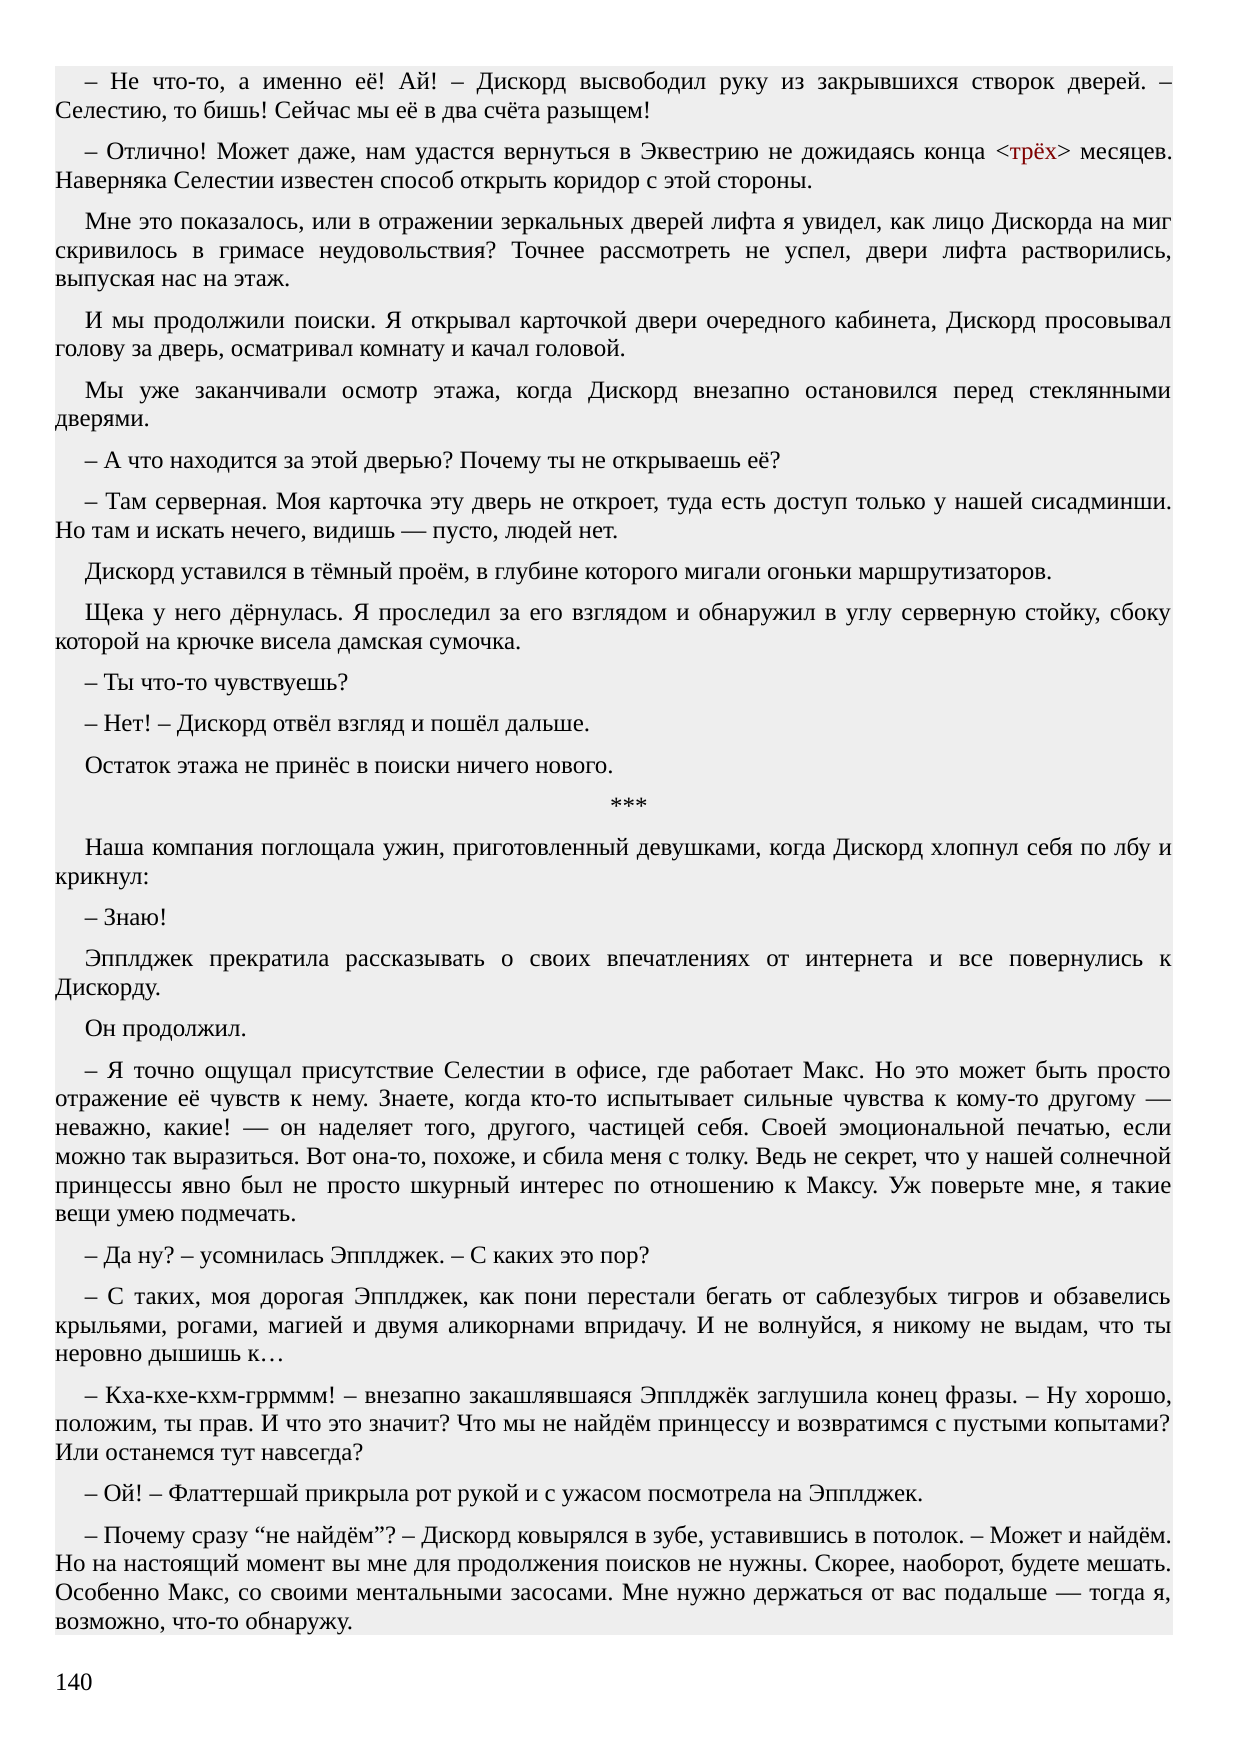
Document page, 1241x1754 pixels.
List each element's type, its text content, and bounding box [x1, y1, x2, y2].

text – Я точно ощущал присутствие Селестии в офисе, где работает Макс. Но это может быть просто отражение её чувств к нему. Знаете, когда кто-то испытывает сильные чувства к кому-то другому — неважно, какие! — он наделяет того, другого, частицей себя. Своей эмоциональной печатью, если можно так выразиться. Вот она-то, похоже, и сбила меня с толку. Ведь не секрет, что у нашей солнечной принцессы явно был не просто шкурный интерес по отношению к Максу. Уж поверьте мне, я такие вещи умею подмечать. [55, 1055, 1173, 1227]
text – Ой! – Флаттершай прикрыла рот рукой и с ужасом посмотрела на Эпплджек. [55, 1478, 1173, 1507]
text Наша компания поглощала ужин, приготовленный девушками, когда Дискорд хлопнул себя по лбу и крикнул: [55, 832, 1173, 890]
text Остаток этажа не принёс в поиски ничего нового. [55, 750, 1173, 778]
text – Почему сразу “не найдём”? – Дискорд ковырялся в зубе, уставившись в потолок. – Может и найдём. Но на настоящий момент вы мне для продолжения поисков не нужны. Скорее, наоборот, будете мешать. Особенно Макс, со своими ментальными засосами. Мне нужно держаться от вас подальше — тогда я, возможно, что-то обнаружу. [55, 1520, 1173, 1635]
text – Там серверная. Моя карточка эту дверь не откроет, туда есть доступ только у нашей сисадминши. Но там и искать нечего, видишь — пусто, людей нет. [55, 486, 1173, 543]
text Щека у него дёрнулась. Я проследил за его взглядом и обнаружил в углу серверную стойку, сбоку которой на крючке висела дамская сумочка. [55, 597, 1173, 655]
text – Кха-кхе-кхм-гррммм! – внезапно закашлявшаяся Эпплджёк заглушила конец фразы. – Ну хорошо, положим, ты прав. И что это значит? Что мы не найдём принцессу и возвратимся с пустыми копытами? Или останемся тут навсегда? [55, 1380, 1173, 1466]
text – Нет! – Дискорд отвёл взгляд и пошёл дальше. [55, 708, 1173, 737]
text Мне это показалось, или в отражении зеркальных дверей лифта я увидел, как лицо Дискорда на миг скривилось в гримасе неудовольствия? Точнее рассмотреть не успел, двери лифта растворились, выпуская нас на этаж. [55, 206, 1173, 292]
text И мы продолжили поиски. Я открывал карточкой двери очередного кабинета, Дискорд просовывал голову за дверь, осматривал комнату и качал головой. [55, 305, 1173, 362]
text – Знаю! [55, 902, 1173, 931]
text – А что находится за этой дверью? Почему ты не открываешь её? [55, 445, 1173, 473]
text – Не что-то, а именно её! Ай! – Дискорд высвободил руку из закрывшихся створок дверей. – Селестию, то бишь! Сейчас мы её в два счёта разыщем! [55, 66, 1173, 123]
text *** [55, 791, 1173, 820]
text Эпплджек прекратила рассказывать о своих впечатлениях от интернета и все повернулись к Дискорду. [55, 943, 1173, 1001]
text Мы уже заканчивали осмотр этажа, когда Дискорд внезапно остановился перед стеклянными дверями. [55, 375, 1173, 432]
text Дискорд уставился в тёмный проём, в глубине которого мигали огоньки маршрутизаторов. [55, 556, 1173, 585]
text – С таких, моя дорогая Эпплджек, как пони перестали бегать от саблезубых тигров и обзавелись крыльями, рогами, магией и двумя аликорнами впридачу. И не волнуйся, я никому не выдам, что ты неровно дышишь к… [55, 1281, 1173, 1367]
text – Да ну? – усомнилась Эпплджек. – С каких это пор? [55, 1240, 1173, 1268]
text Он продолжил. [55, 1013, 1173, 1042]
text – Отлично! Может даже, нам удастся вернуться в Эквестрию не дожидаясь конца <трёх> месяцев. Наверняка Селестии известен способ открыть коридор с этой стороны. [55, 136, 1173, 193]
text – Ты что-то чувствуешь? [55, 667, 1173, 696]
